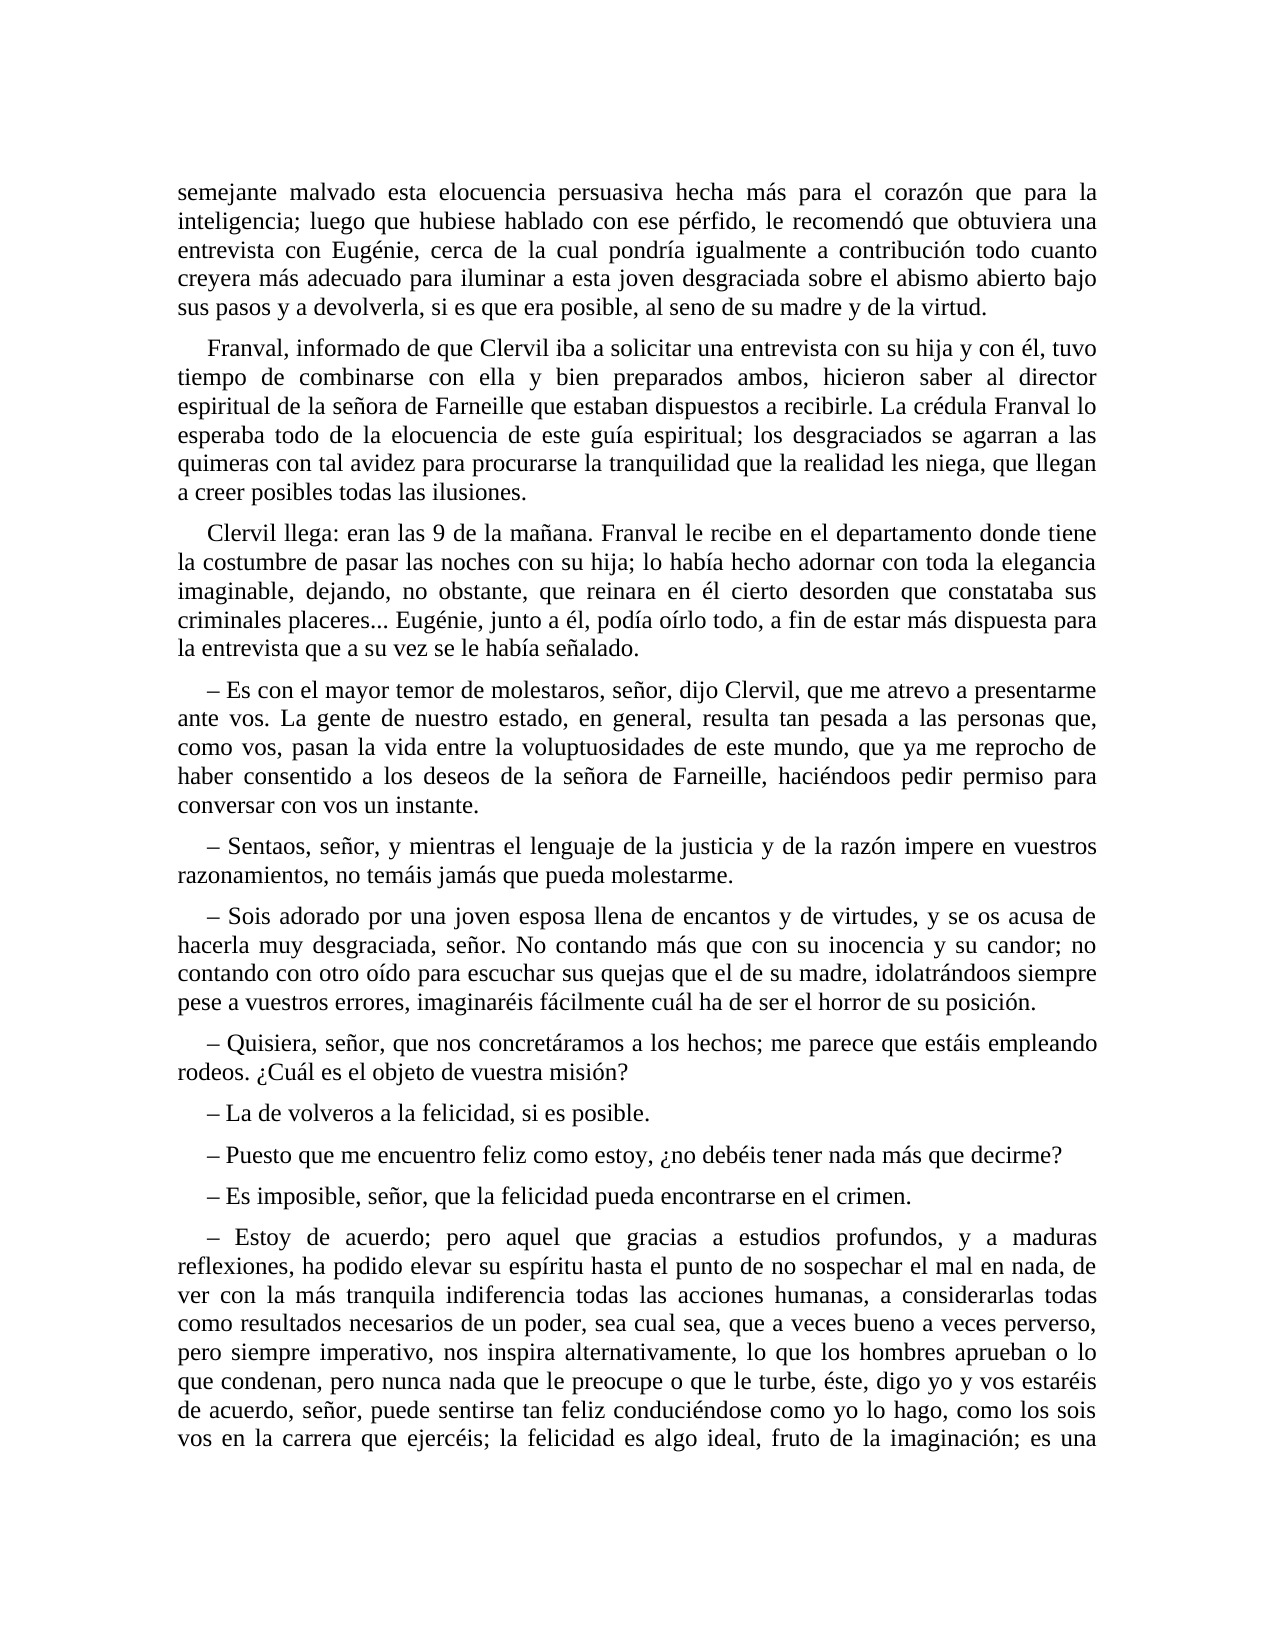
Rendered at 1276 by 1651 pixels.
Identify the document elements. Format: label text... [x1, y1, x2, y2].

text Franval, informado de que Clervil iba a solicitar una entrevista con su hija y con él, tuvo tiempo de combinarse con ella y bien preparados ambos, hicieron saber al director espiritual de la señora de Farneille que estaban dispuestos a recibirle. La crédula Franval lo esperaba todo de la elocuencia de este guía espiritual; los desgraciados se agarran a las quimeras con tal avidez para procurarse la tranquilidad que la realidad les niega, que llegan a creer posibles todas las ilusiones. [177, 333, 1098, 506]
text semejante malvado esta elocuencia persuasiva hecha más para el corazón que para la inteligencia; luego que hubiese hablado con ese pérfido, le recomendó que obtuviera una entrevista con Eugénie, cerca de la cual pondría igualmente a contribución todo cuanto creyera más adecuado para iluminar a esta joven desgraciada sobre el abismo abierto bajo sus pasos y a devolverla, si es que era posible, al seno de su madre y de la virtud. [177, 177, 1098, 321]
text – Sois adorado por una joven esposa llena de encantos y de virtudes, y se os acusa de hacerla muy desgraciada, señor. No contando más que con su inocencia y su candor; no contando con otro oído para escuchar sus quejas que el de su madre, idolatrándoos siempre pese a vuestros errores, imaginaréis fácilmente cuál ha de ser el horror de su posición. [177, 901, 1098, 1016]
text – Quisiera, señor, que nos concretáramos a los hechos; me parece que estáis empleando rodeos. ¿Cuál es el objeto de vuestra misión? [177, 1028, 1098, 1086]
text – Es imposible, señor, que la felicidad pueda encontrarse en el crimen. [177, 1181, 1098, 1210]
text – La de volveros a la felicidad, si es posible. [177, 1098, 1098, 1127]
text – Es con el mayor temor de molestaros, señor, dijo Clervil, que me atrevo a presentarme ante vos. La gente de nuestro estado, en general, resulta tan pesada a las personas que, como vos, pasan la vida entre la voluptuosidades de este mundo, que ya me reprocho de haber consentido a los deseos de la señora de Farneille, haciéndoos pedir permiso para conversar con vos un instante. [177, 675, 1098, 818]
text Clervil llega: eran las 9 de la mañana. Franval le recibe en el departamento donde tiene la costumbre de pasar las noches con su hija; lo había hecho adornar con toda la elegancia imaginable, dejando, no obstante, que reinara en él cierto desorden que constataba sus criminales placeres... Eugénie, junto a él, podía oírlo todo, a fin de estar más dispuesta para la entrevista que a su vez se le había señalado. [177, 518, 1098, 662]
text – Estoy de acuerdo; pero aquel que gracias a estudios profundos, y a maduras reflexiones, ha podido elevar su espíritu hasta el punto de no sospechar el mal en nada, de ver con la más tranquila indiferencia todas las acciones humanas, a considerarlas todas como resultados necesarios de un poder, sea cual sea, que a veces bueno a veces perverso, pero siempre imperativo, nos inspira alternativamente, lo que los hombres aprueban o lo que condenan, pero nunca nada que le preocupe o que le turbe, éste, digo yo y vos estaréis de acuerdo, señor, puede sentirse tan feliz conduciéndose como yo lo hago, como los sois vos en la carrera que ejercéis; la felicidad es algo ideal, fruto de la imaginación; es una [177, 1222, 1098, 1452]
text – Sentaos, señor, y mientras el lenguaje de la justicia y de la razón impere en vuestros razonamientos, no temáis jamás que pueda molestarme. [177, 831, 1098, 888]
text – Puesto que me encuentro feliz como estoy, ¿no debéis tener nada más que decirme? [177, 1140, 1098, 1168]
